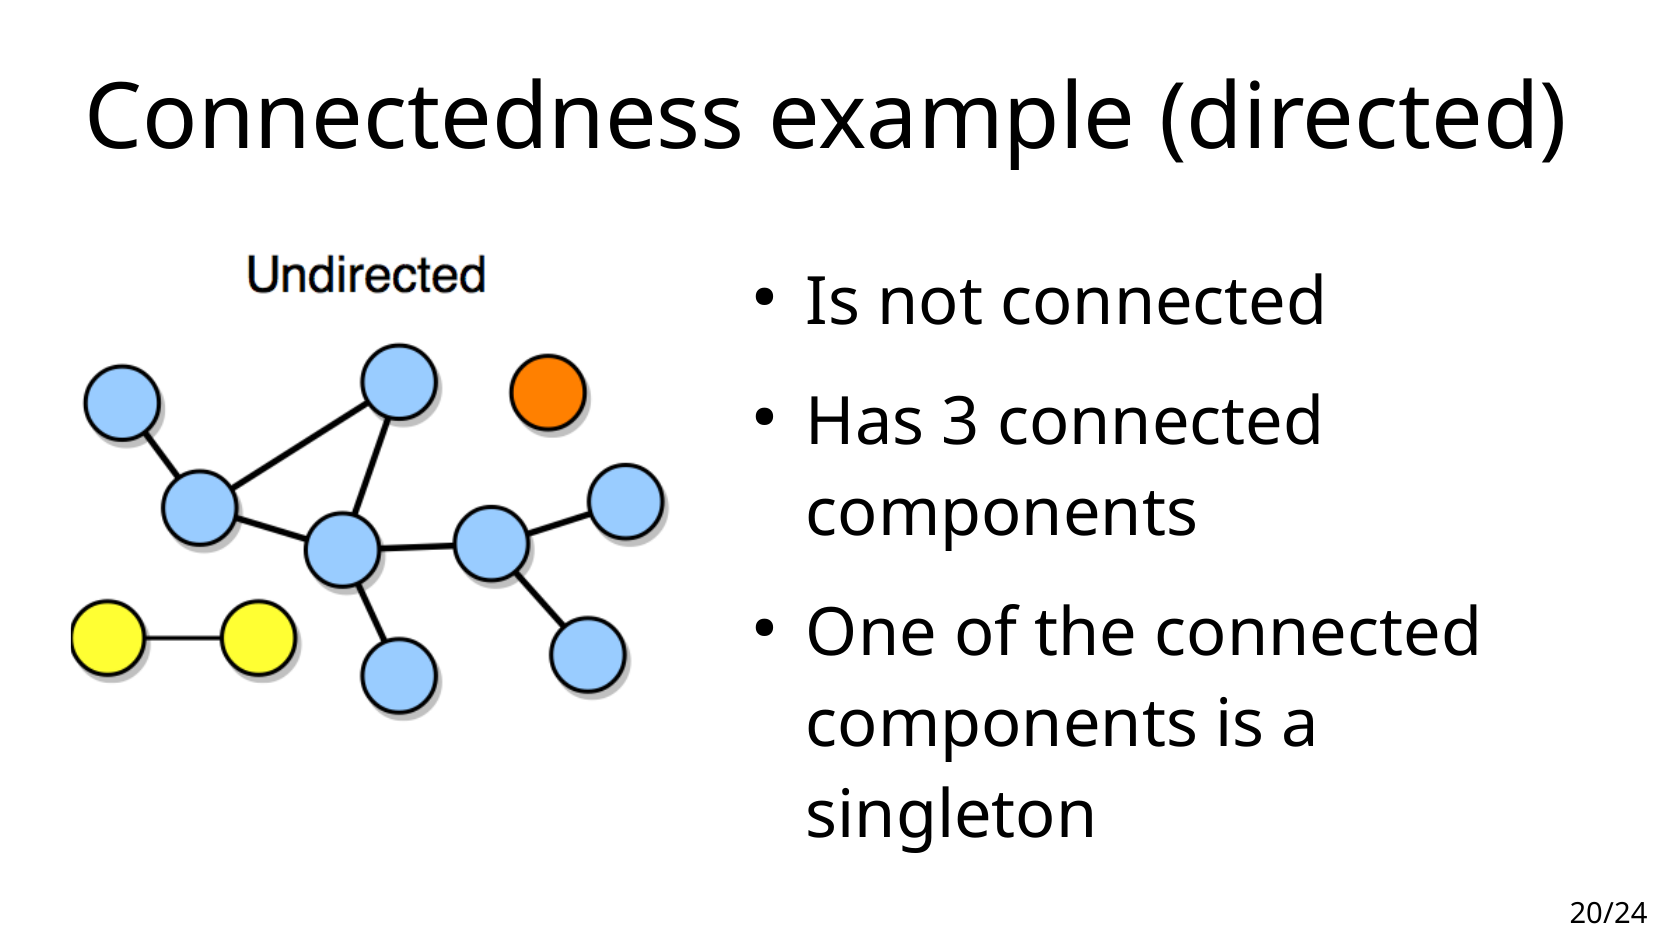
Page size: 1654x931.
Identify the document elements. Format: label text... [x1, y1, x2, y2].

list Is not connected Has 3 connected components One of the connected components is a singleton [735, 253, 1571, 871]
picture [70, 246, 713, 725]
title Connectedness example (directed) [82, 1, 1571, 226]
